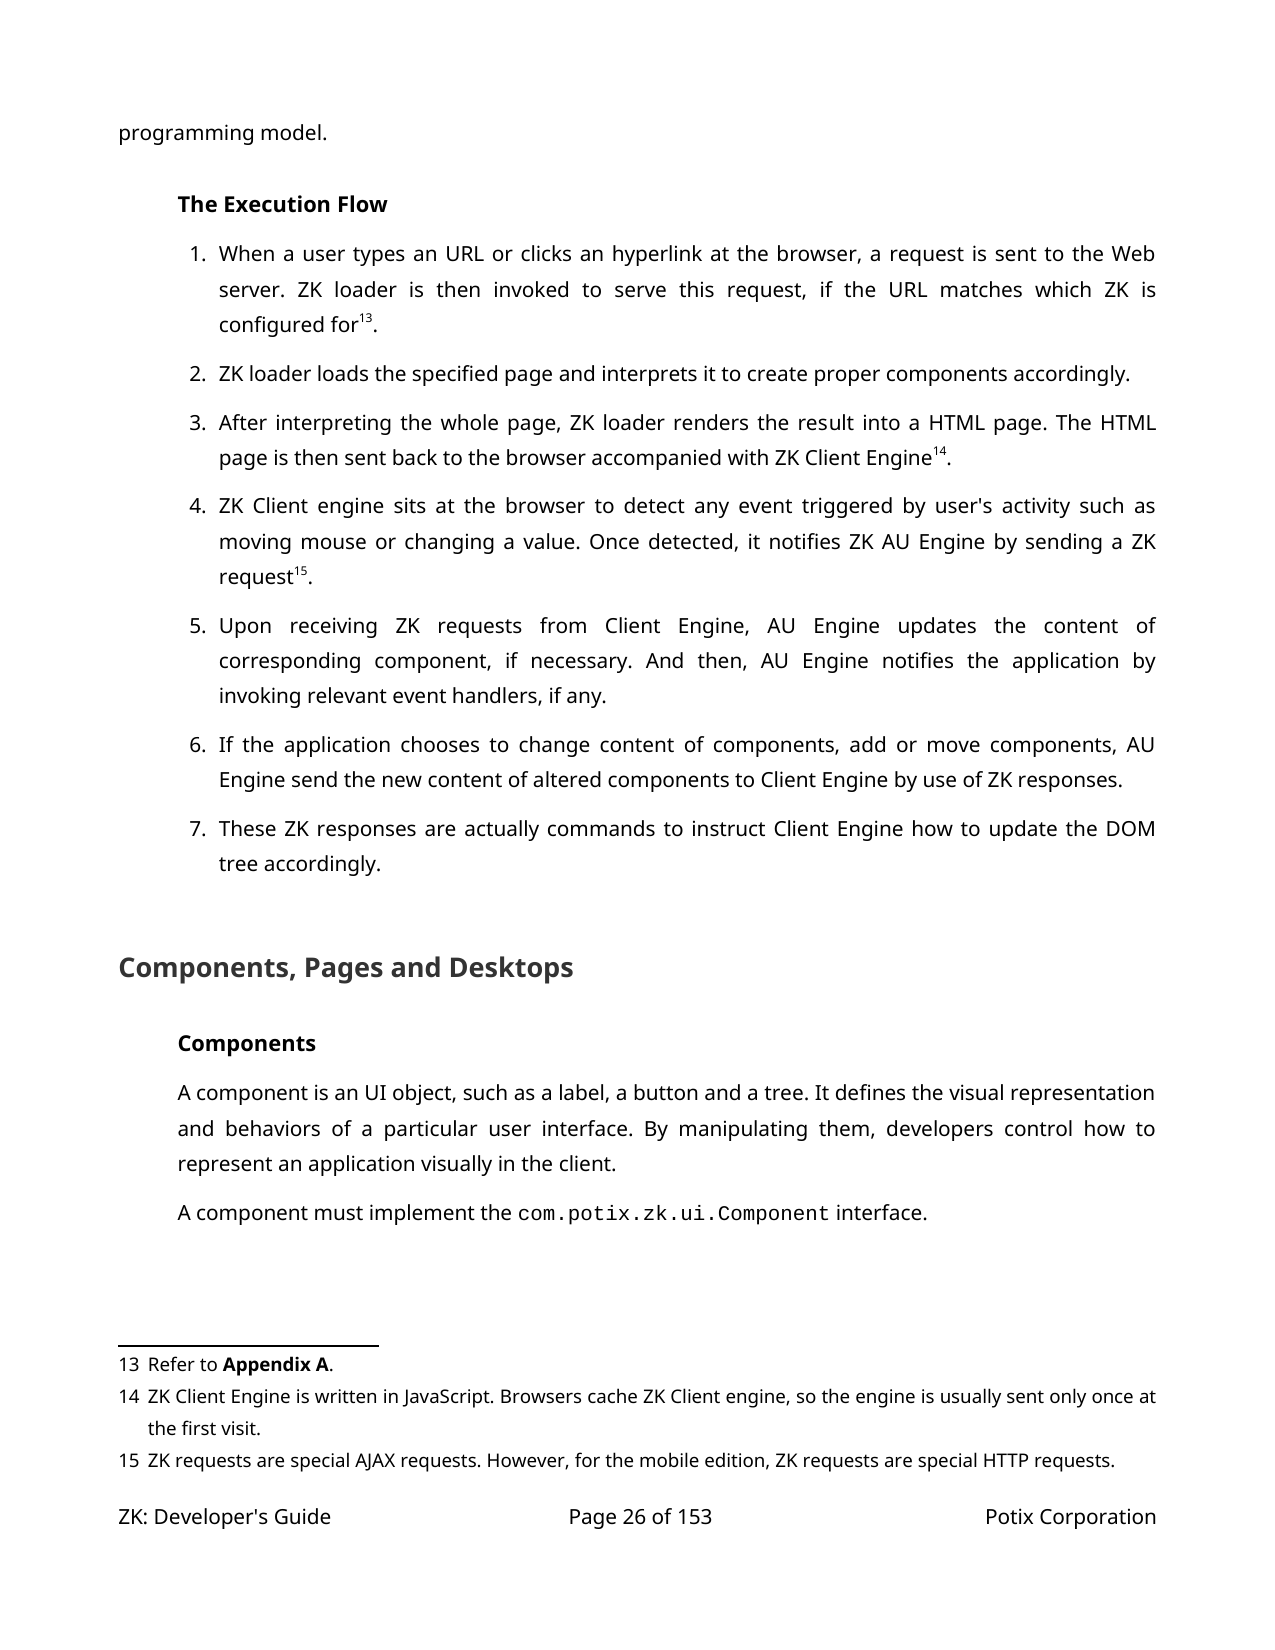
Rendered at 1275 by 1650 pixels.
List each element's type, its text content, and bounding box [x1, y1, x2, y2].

text programming model. [118, 118, 1157, 146]
list When a user types an URL or clicks an hyperlink at the browser, a request is sent to the Web server. ZK loader is then invoked to serve this request, if the URL matches which ZK is configured for. [189, 239, 1157, 338]
subtitle Components [177, 1028, 1157, 1058]
list These ZK responses are actually commands to instruct Client Engine how to update the DOM tree accordingly. [189, 814, 1157, 878]
list After interpreting the whole page, ZK loader renders the result into a HTML page. The HTML page is then sent back to the browser accompanied with ZK Client Engine. [189, 408, 1157, 471]
list Refer to Appendix A. [118, 1352, 1157, 1377]
text A component must implement the com.potix.zk.ui.Component interface. [177, 1198, 1157, 1226]
list ZK Client engine sits at the browser to detect any event triggered by user's activity such as moving mouse or changing a value. Once detected, it notifies ZK AU Engine by sending a ZK request. [189, 492, 1157, 590]
list If the application chooses to change content of components, add or move components, AU Engine send the new content of altered components to Client Engine by use of ZK responses. [189, 730, 1157, 794]
list Upon receiving ZK requests from Client Engine, AU Engine updates the content of corresponding component, if necessary. And then, AU Engine notifies the application by invoking relevant event handlers, if any. [189, 611, 1157, 709]
list ZK requests are special AJAX requests. However, for the mobile edition, ZK requests are special HTTP requests. [118, 1447, 1157, 1473]
list ZK Client Engine is written in JavaScript. Browsers cache ZK Client engine, so the engine is usually sent only once at the first visit. [118, 1384, 1157, 1441]
list ZK loader loads the specified page and interprets it to create proper components accordingly. [189, 359, 1157, 387]
subtitle Components, Pages and Desktops [118, 948, 1157, 985]
text A component is an UI object, such as a label, a button and a tree. It defines the visual representation and behaviors of a particular user interface. By manipulating them, developers control how to represent an application visually in the client. [177, 1078, 1157, 1177]
subtitle The Execution Flow [177, 189, 1157, 219]
